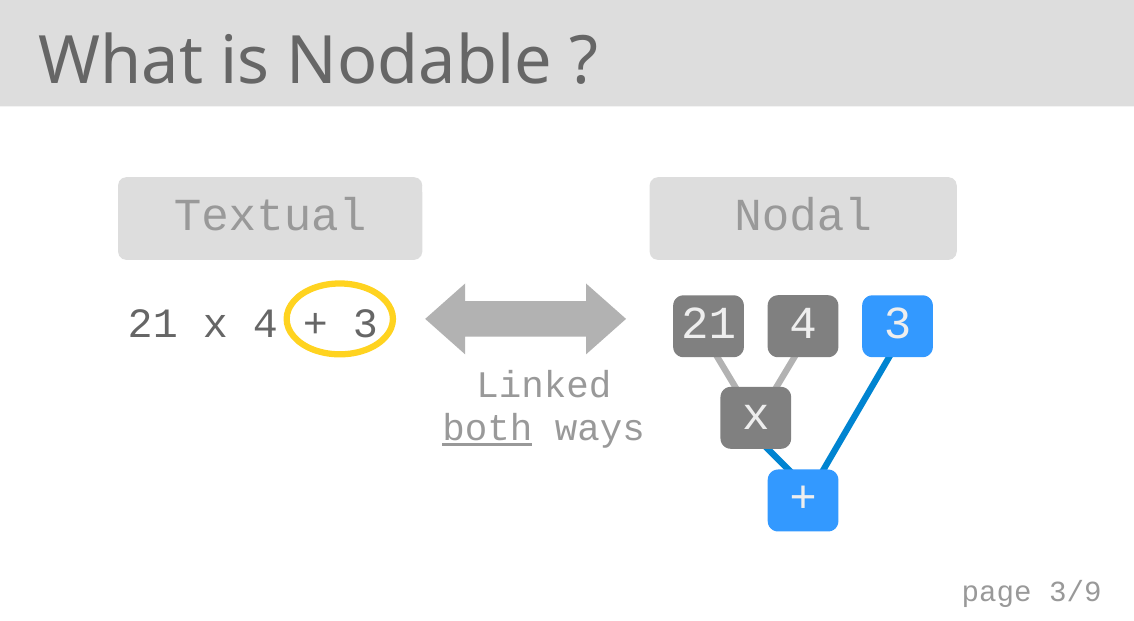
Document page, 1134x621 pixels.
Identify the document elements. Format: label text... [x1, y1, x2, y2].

text_box x [720, 386, 792, 449]
text_box 3 [862, 295, 933, 358]
text_box What is Nodable ? [23, 5, 734, 99]
text_box 21 x 4 + 3 [290, 295, 389, 351]
text_box Textual [118, 177, 423, 260]
text_box Linked both ways [427, 358, 660, 449]
text_box [0, 0, 1134, 107]
text_box Nodal [649, 177, 957, 260]
text_box 21 [673, 295, 744, 358]
text_box page <numéro>/9 [720, 570, 1134, 621]
text_box [425, 283, 627, 355]
text_box + [767, 469, 839, 532]
text_box 4 [767, 295, 839, 358]
text_box 21 x 4 + 3 [106, 295, 399, 428]
